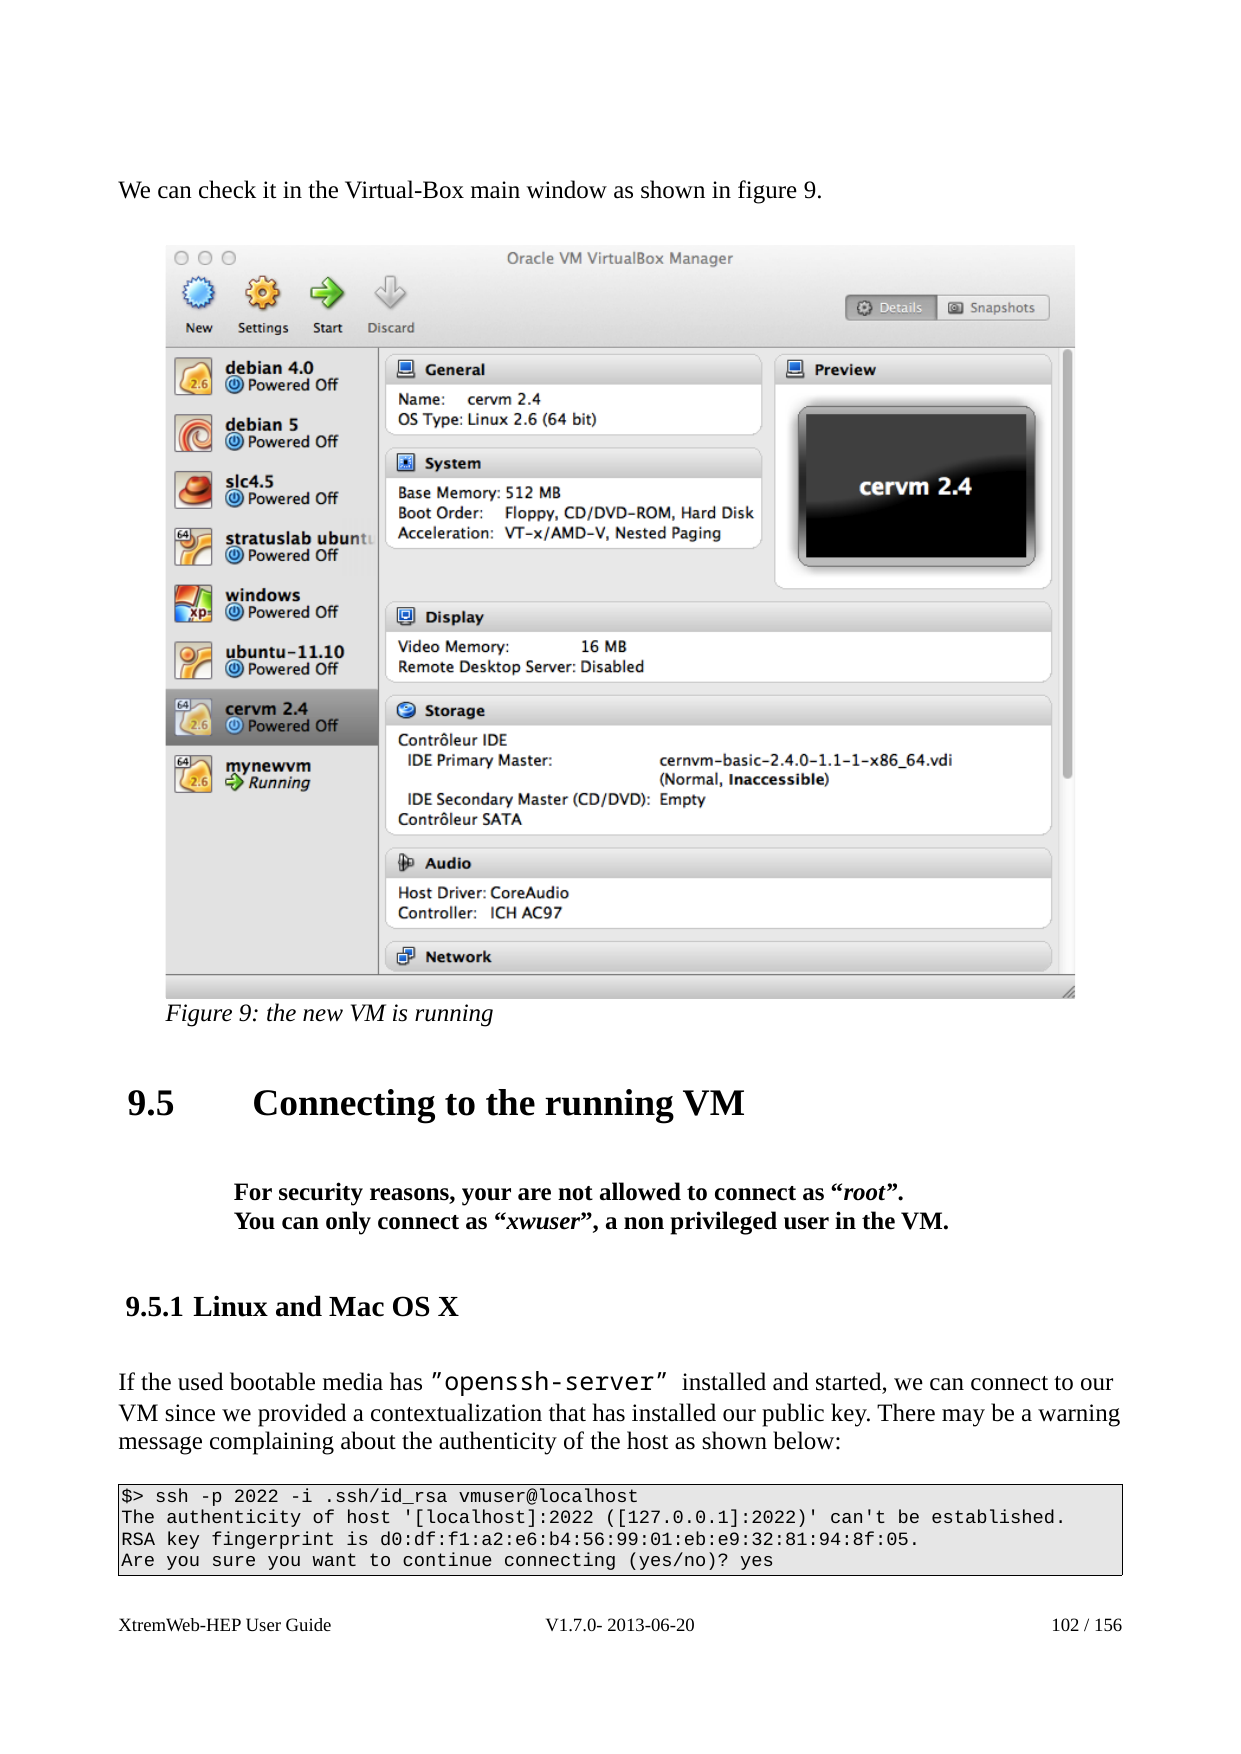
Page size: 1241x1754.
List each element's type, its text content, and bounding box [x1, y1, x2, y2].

text We can check it in the Virtual-Box main window as shown in figure 9. [118, 176, 1122, 204]
subtitle Linux and Mac OS X [118, 1289, 1122, 1322]
text Are you sure you want to continue connecting (yes/no)? yes [119, 1548, 1122, 1575]
text Figure 9: the new VM is running [165, 999, 1075, 1027]
text If the used bootable media has ”openssh-server” installed and started, we can connect to our VM since we provided a contextualization that has installed our public key. There may be a warning message complaining about the authenticity of the host as shown below: [118, 1363, 1122, 1455]
text You can only connect as “xwuser”, a non privileged user in the VM. [233, 1206, 1004, 1235]
picture [165, 245, 1075, 999]
text RSA key fingerprint is d0:df:f1:a2:e6:b4:56:99:01:eb:e9:32:81:94:8f:05. [119, 1526, 1122, 1548]
text $> ssh -p 2022 -i .ssh/id_rsa vmuser@localhost [119, 1485, 1122, 1505]
text The authenticity of host '[localhost]:2022 ([127.0.0.1]:2022)' can't be established. [119, 1505, 1122, 1526]
subtitle Connecting to the running VM [118, 1081, 1122, 1124]
text For security reasons, your are not allowed to connect as “root”. [233, 1177, 1004, 1206]
